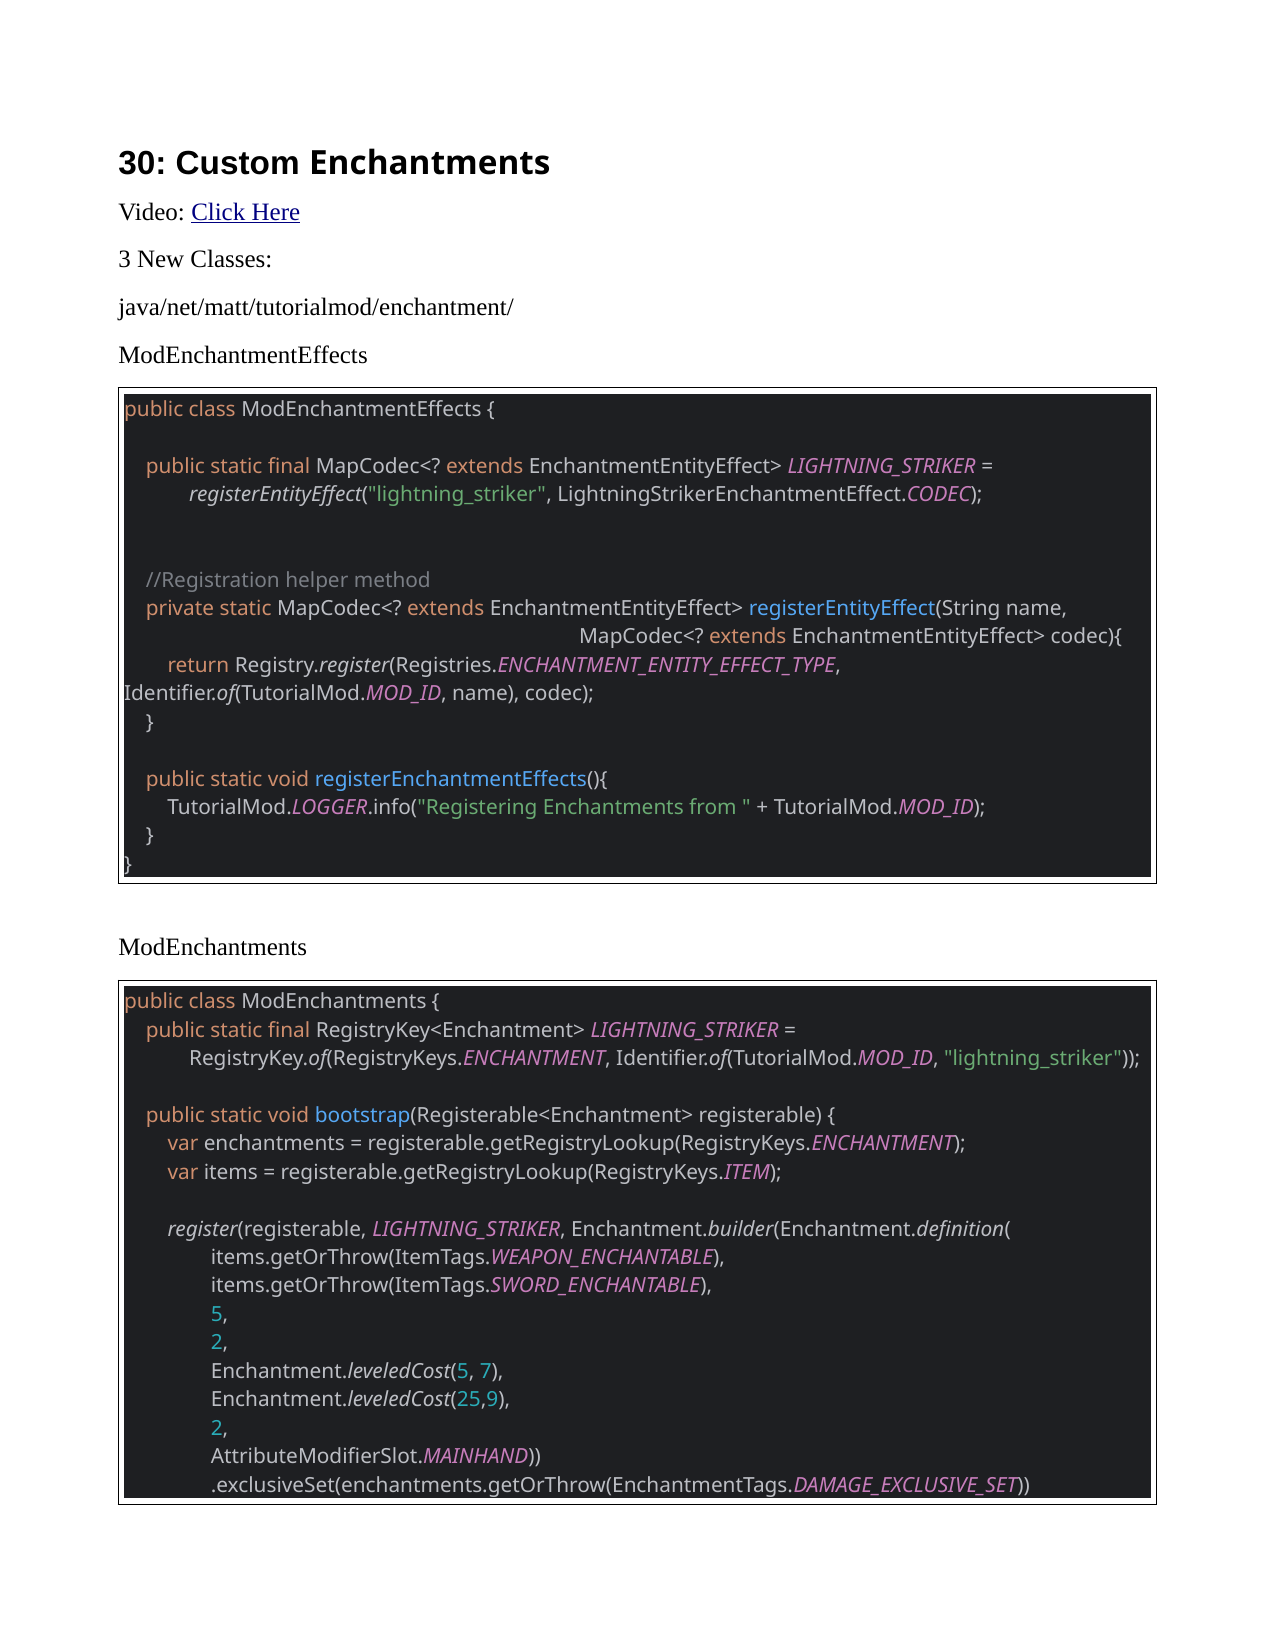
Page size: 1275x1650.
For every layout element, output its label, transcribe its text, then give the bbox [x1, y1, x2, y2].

text ModEnchantments [118, 932, 1157, 961]
text 3 New Classes: [118, 244, 1157, 273]
text Video: Click Here [118, 197, 1157, 226]
text java/net/matt/tutorialmod/enchantment/ [118, 292, 1157, 321]
text ModEnchantmentEffects [118, 340, 1157, 368]
subtitle 30: Custom Enchantments [118, 139, 1157, 184]
table_header public class ModEnchantmentEffects { public static final MapCodec<? extends EnchantmentEntityEffect> LIGHTNING_STRIKER = registerEntityEffect("lightning_striker", LightningStrikerEnchantmentEffect.CODEC); //Registration helper method private static MapCodec<? extends EnchantmentEntityEffect> registerEntityEffect(String name, MapCodec<? extends EnchantmentEntityEffect> codec){ return Registry.register(Registries.ENCHANTMENT_ENTITY_EFFECT_TYPE, Identifier.of(TutorialMod.MOD_ID, name), codec); } public static void registerEnchantmentEffects(){ TutorialMod.LOGGER.info("Registering Enchantments from " + TutorialMod.MOD_ID); } } [119, 388, 1156, 883]
table_header public class ModEnchantments { public static final RegistryKey<Enchantment> LIGHTNING_STRIKER = RegistryKey.of(RegistryKeys.ENCHANTMENT, Identifier.of(TutorialMod.MOD_ID, "lightning_striker")); public static void bootstrap(Registerable<Enchantment> registerable) { var enchantments = registerable.getRegistryLookup(RegistryKeys.ENCHANTMENT); var items = registerable.getRegistryLookup(RegistryKeys.ITEM); register(registerable, LIGHTNING_STRIKER, Enchantment.builder(Enchantment.definition( items.getOrThrow(ItemTags.WEAPON_ENCHANTABLE), items.getOrThrow(ItemTags.SWORD_ENCHANTABLE), 5, 2, Enchantment.leveledCost(5, 7), Enchantment.leveledCost(25,9), 2, AttributeModifierSlot.MAINHAND)) .exclusiveSet(enchantments.getOrThrow(EnchantmentTags.DAMAGE_EXCLUSIVE_SET)) [119, 981, 1156, 1504]
